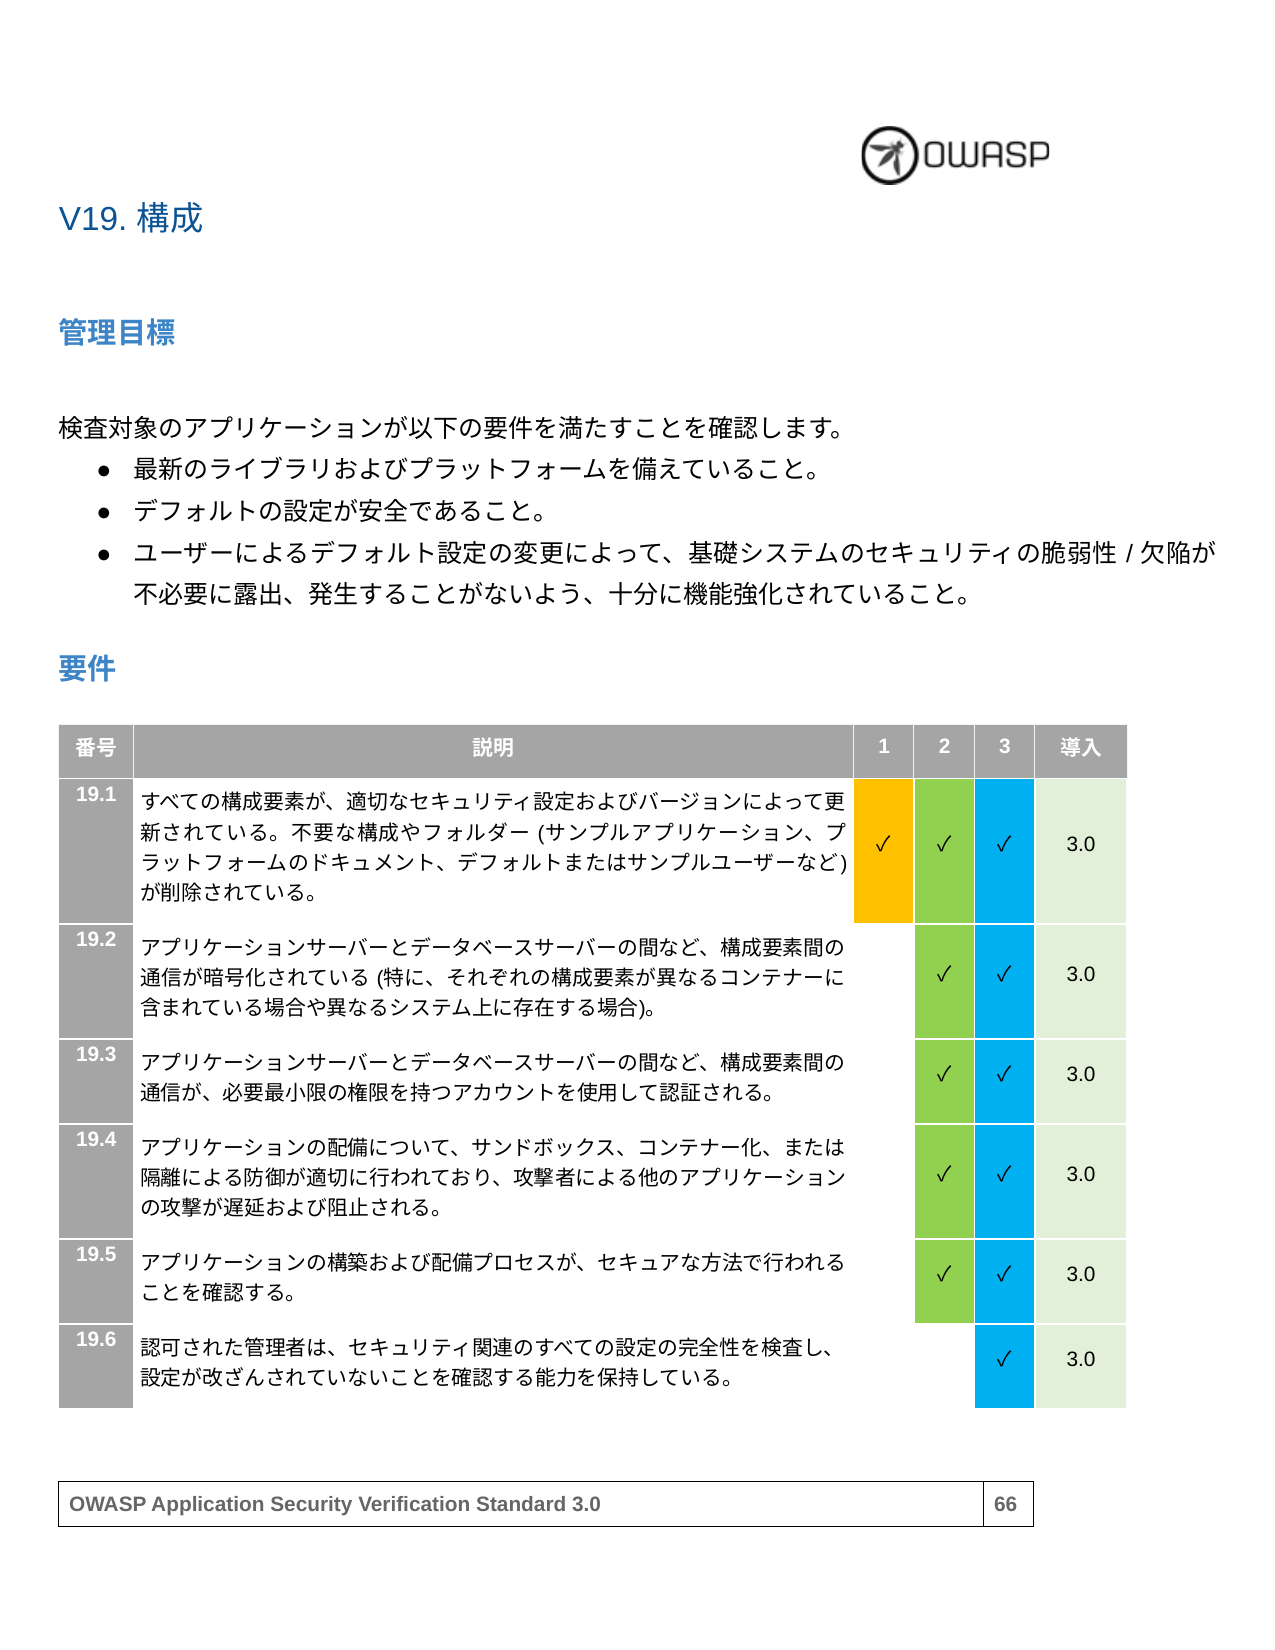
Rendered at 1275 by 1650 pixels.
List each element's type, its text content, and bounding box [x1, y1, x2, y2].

table_cell 3.0 [1036, 1040, 1126, 1123]
table_cell 3.0 [1036, 1325, 1126, 1408]
table_cell [915, 1325, 974, 1408]
table_cell ✓ [915, 779, 974, 923]
table_cell 3.0 [1036, 1240, 1126, 1323]
list 最新のライブラリおよびプラットフォームを備えていること。 [96, 450, 1216, 486]
table_cell 認可された管理者は、セキュリティ関連のすべての設定の完全性を検査し、設定が改ざんされていないことを確認する能力を保持している。 [134, 1325, 853, 1408]
table_cell ✓ [915, 925, 974, 1038]
table_cell 19.3 [59, 1040, 133, 1123]
table_cell ✓ [975, 1040, 1034, 1123]
table_cell ✓ [915, 1240, 974, 1323]
table_cell [854, 1040, 913, 1123]
list デフォルトの設定が安全であること。 [96, 492, 1216, 528]
table_cell 3.0 [1036, 779, 1126, 923]
table_header 番号 [59, 725, 133, 778]
table_cell アプリケーションの配備について、サンドボックス、コンテナー化、または隔離による防御が適切に行われており、攻撃者による他のアプリケーションの攻撃が遅延および阻止される。 [134, 1125, 853, 1238]
table_cell アプリケーションサーバーとデータベースサーバーの間など、構成要素間の通信が暗号化されている (特に、それぞれの構成要素が異なるコンテナーに含まれている場合や異なるシステム上に存在する場合)。 [134, 925, 853, 1038]
text 検査対象のアプリケーションが以下の要件を満たすことを確認します。 [58, 408, 1216, 444]
table_header 導入 [1035, 725, 1127, 778]
subtitle 要件 [58, 646, 1216, 688]
table_cell ✓ [975, 1240, 1034, 1323]
table_header 3 [975, 725, 1034, 778]
table_cell 3.0 [1036, 925, 1126, 1038]
picture [861, 126, 1050, 185]
table_header 1 [854, 725, 913, 778]
table_cell ✓ [975, 779, 1034, 923]
subtitle V19. 構成 [58, 183, 1216, 240]
table_cell ✓ [975, 1125, 1034, 1238]
table_cell ✓ [915, 1040, 974, 1123]
table_cell アプリケーションの構築および配備プロセスが、セキュアな方法で行われることを確認する。 [134, 1240, 853, 1323]
table_header 説明 [134, 725, 853, 778]
table_header 2 [914, 725, 974, 778]
table_cell 19.1 [59, 779, 133, 923]
table_cell アプリケーションサーバーとデータベースサーバーの間など、構成要素間の通信が、必要最小限の権限を持つアカウントを使用して認証される。 [134, 1040, 853, 1123]
table_cell ✓ [975, 925, 1034, 1038]
table_cell ✓ [975, 1325, 1034, 1408]
list ユーザーによるデフォルト設定の変更によって、基礎システムのセキュリティの脆弱性 / 欠陥が不必要に露出、発生することがないよう、十分に機能強化されていること。 [96, 533, 1216, 611]
table_cell 3.0 [1036, 1125, 1126, 1238]
table_cell [854, 1125, 913, 1238]
table_cell [854, 1325, 913, 1408]
table_cell 19.5 [59, 1240, 133, 1323]
subtitle 管理目標 [58, 310, 1216, 352]
table_cell [854, 1240, 913, 1323]
table_cell [854, 925, 913, 1038]
table_cell 19.2 [59, 925, 133, 1038]
table_cell ✓ [854, 779, 913, 923]
table_cell 19.6 [59, 1325, 133, 1408]
table_cell ✓ [915, 1125, 974, 1238]
table_cell すべての構成要素が、適切なセキュリティ設定およびバージョンによって更新されている。不要な構成やフォルダー (サンプルアプリケーション、プラットフォームのドキュメント、デフォルトまたはサンプルユーザーなど) が削除されている。 [134, 779, 853, 923]
table_cell 19.4 [59, 1125, 133, 1238]
